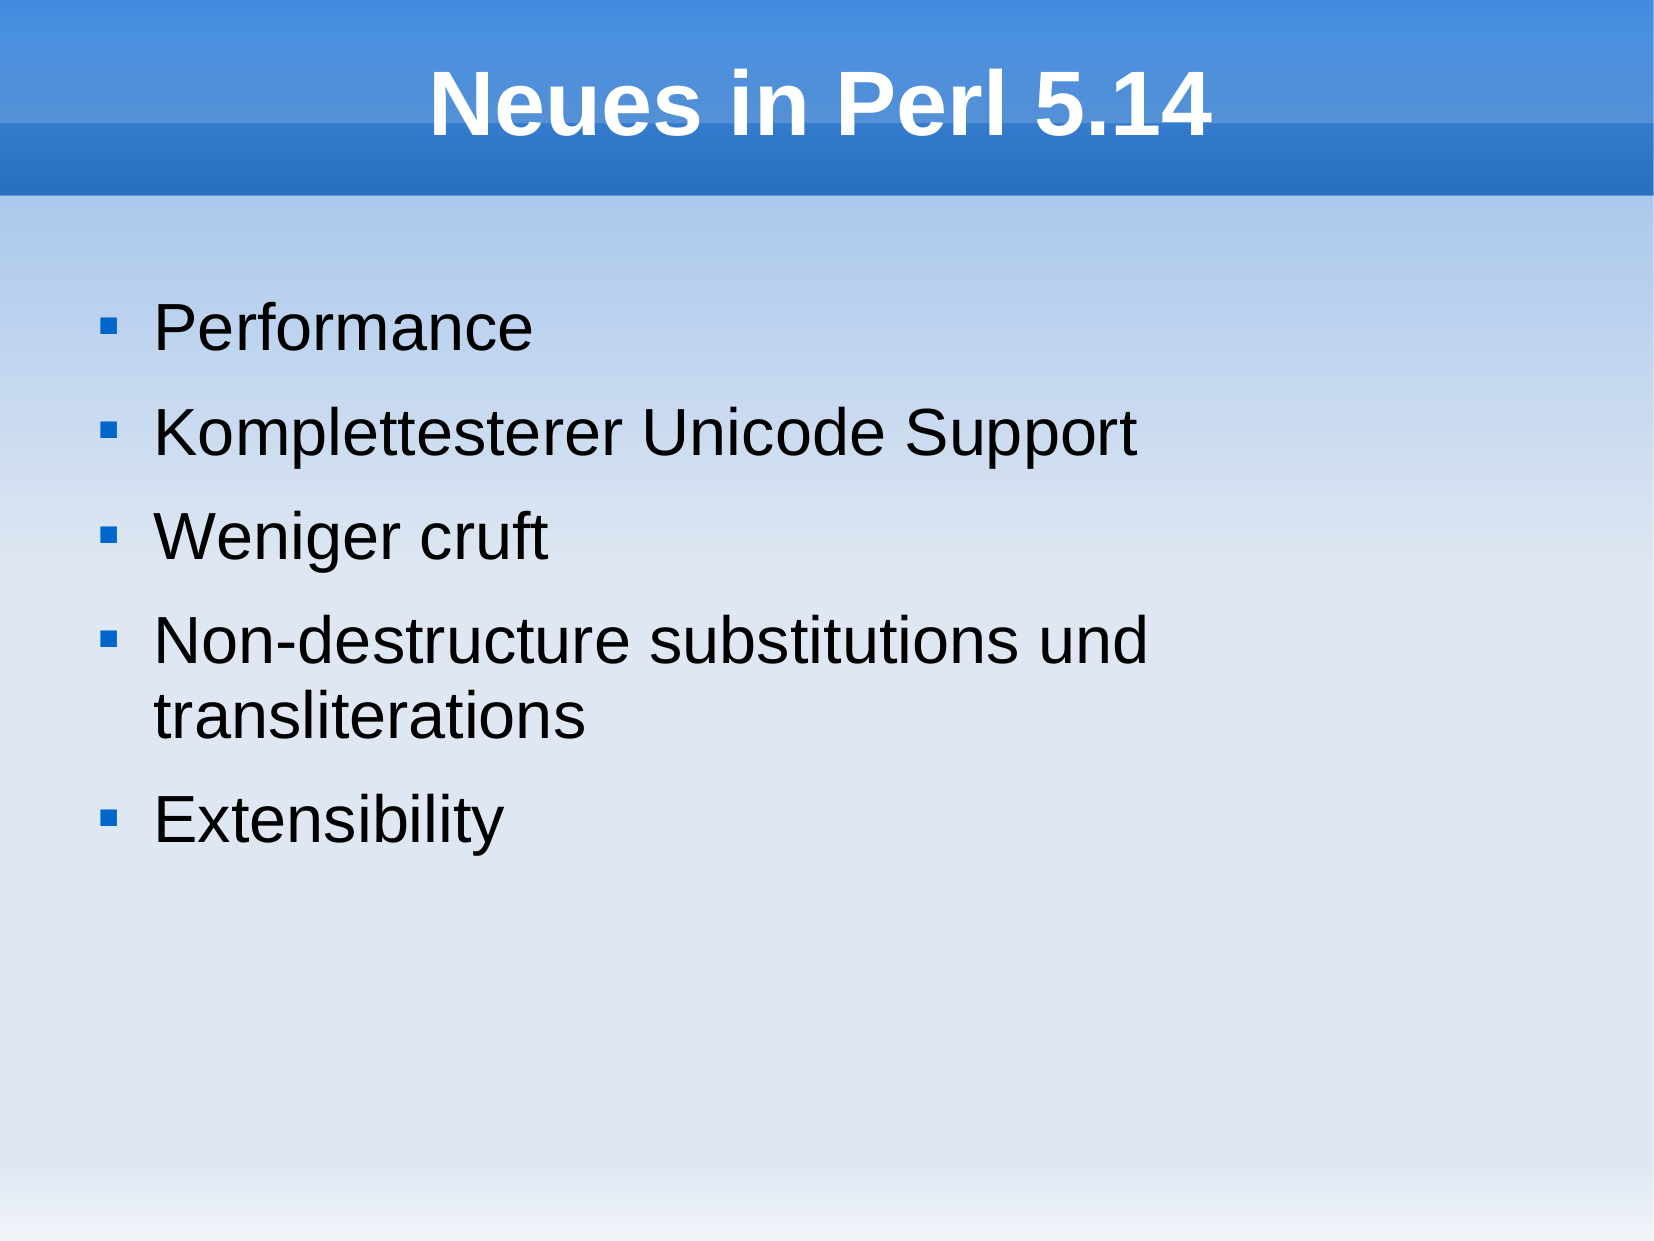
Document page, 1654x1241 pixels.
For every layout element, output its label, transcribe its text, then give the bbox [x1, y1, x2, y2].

picture [0, 0, 1654, 1241]
title Neues in Perl 5.14 [76, 0, 1565, 208]
list Performance Komplettesterer Unicode Support Weniger cruft Non-destructure substitutions und transliterations Extensibility [82, 290, 1571, 1109]
